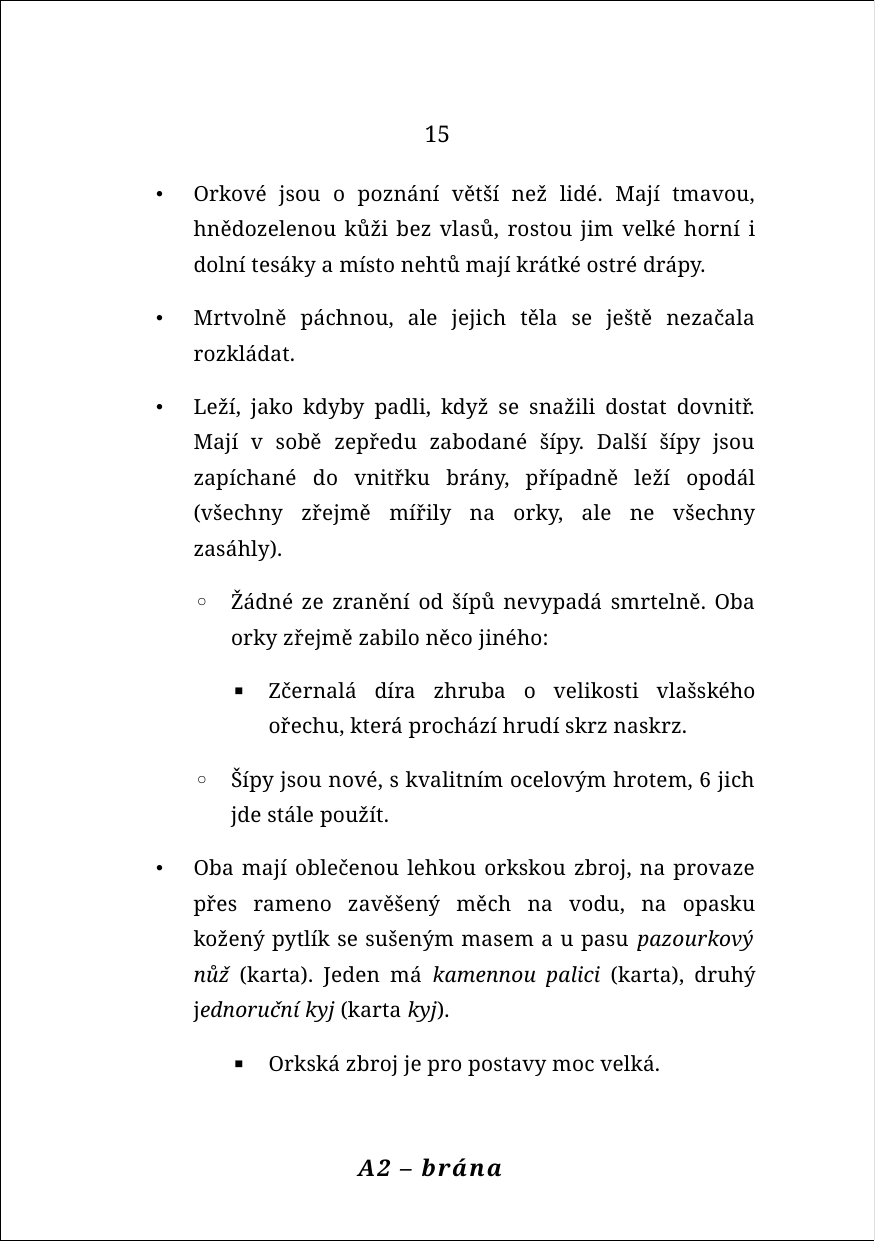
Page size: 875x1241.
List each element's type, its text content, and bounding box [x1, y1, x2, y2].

list Leží, jako kdyby padli, když se snažili dostat dovnitř. Mají v sobě zepředu zabodané šípy. Další šípy jsou zapíchané do vnitřku brány, případně leží opodál (všechny zřejmě mířily na orky, ale ne všechny zasáhly). [156, 392, 756, 562]
list Oba mají oblečenou lehkou orkskou zbroj, na provaze přes rameno zavěšený měch na vodu, na opasku kožený pytlík se sušeným masem a u pasu pazourkový nůž (karta). Jeden má kamennou palici (karta), druhý jednoruční kyj (karta kyj). [156, 853, 756, 1024]
list Mrtvolně páchnou, ale jejich těla se ještě nezačala rozkládat. [156, 303, 756, 367]
list Orkové jsou o poznání větší než lidé. Mají tmavou, hnědozelenou kůži bez vlasů, rostou jim velké horní i dolní tesáky a místo nehtů mají krátké ostré drápy. [156, 179, 756, 278]
list Zčernalá díra zhruba o velikosti vlašského ořechu, která prochází hrudí skrz naskrz. [231, 676, 756, 740]
list Žádné ze zranění od šípů nevypadá smrtelně. Oba orky zřejmě zabilo něco jiného: [193, 587, 756, 651]
list Orkská zbroj je pro postavy moc velká. [231, 1049, 756, 1077]
list Šípy jsou nové, s kvalitním ocelovým hrotem, 6 jich jde stále použít. [193, 765, 756, 829]
